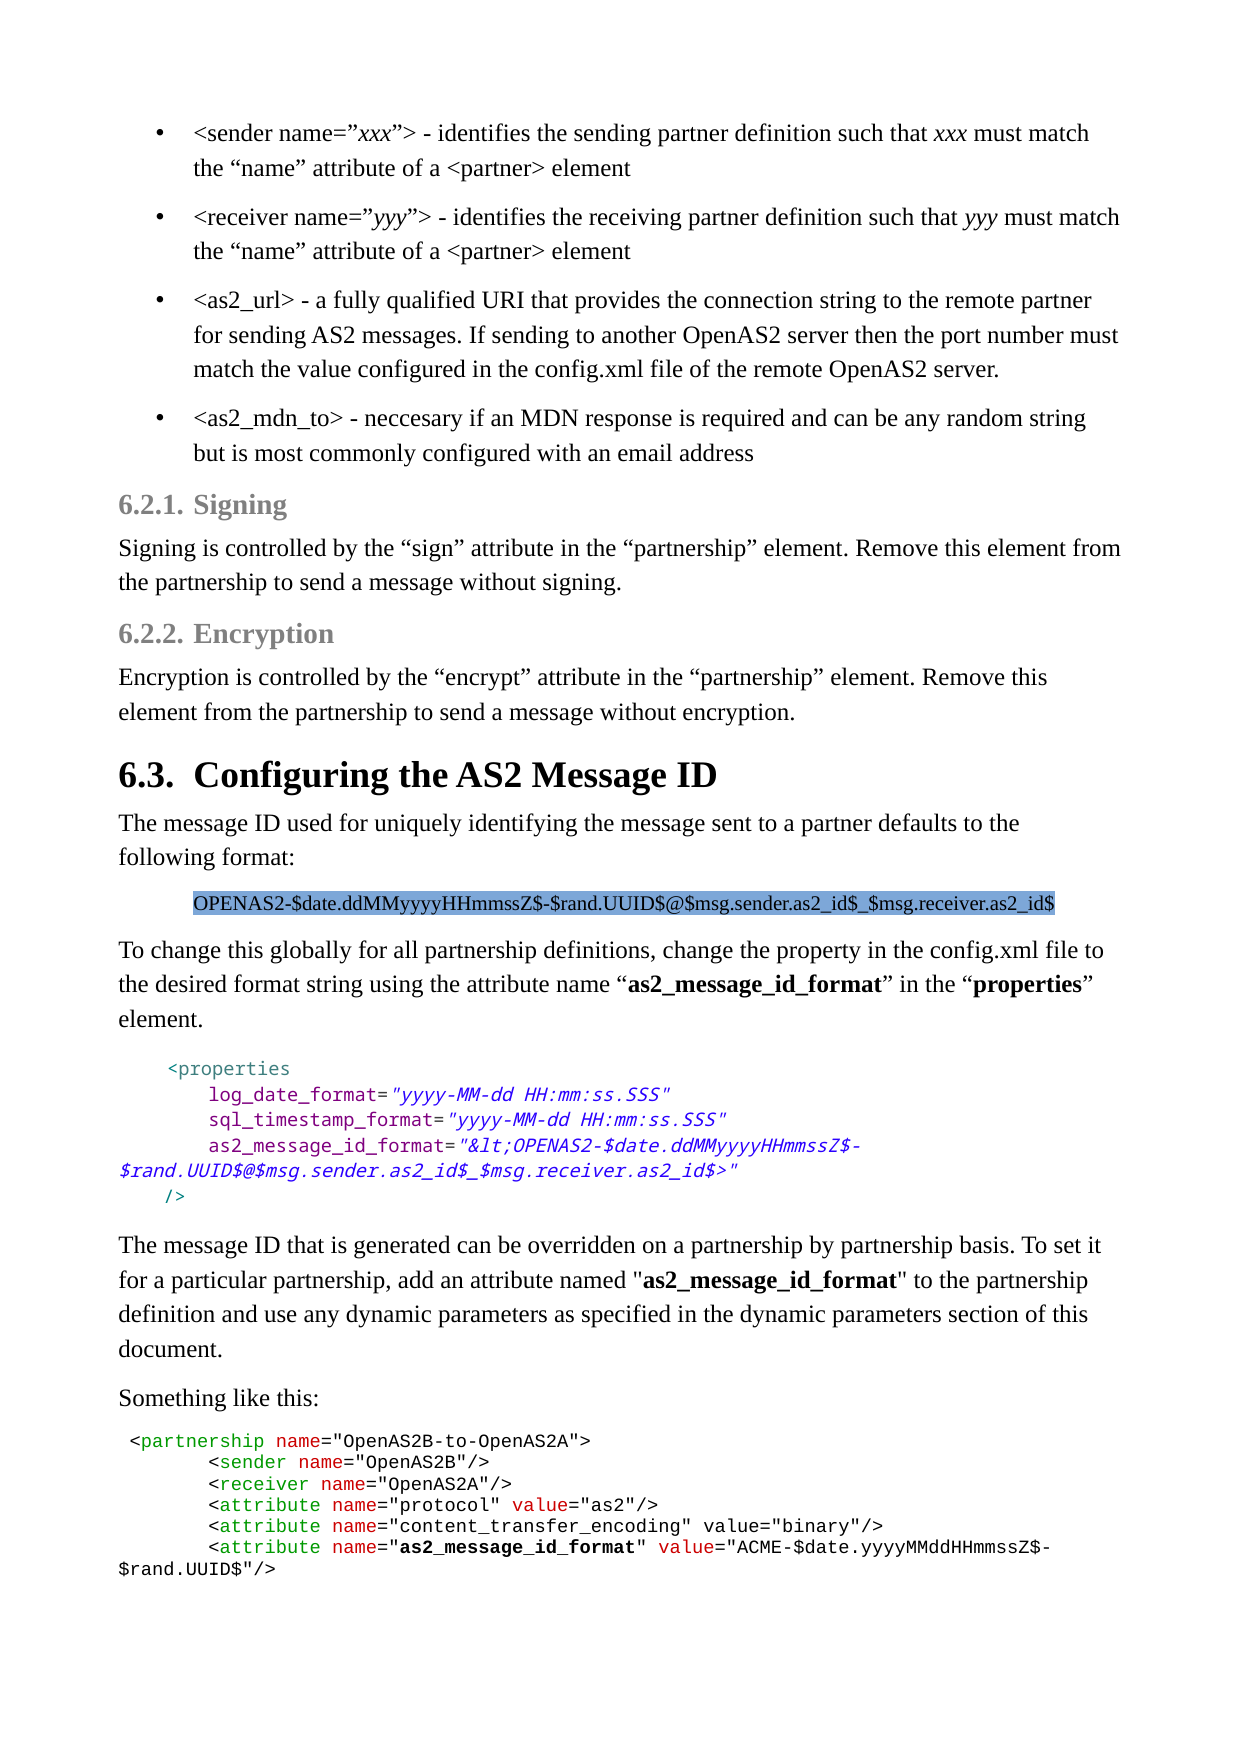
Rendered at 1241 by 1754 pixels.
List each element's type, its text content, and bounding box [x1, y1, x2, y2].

text <attribute name="as2_message_id_format" value="ACME-$date.yyyyMMddHHmmssZ$-$rand.UUID$"/> [118, 1538, 1122, 1581]
text log_date_format="yyyy-MM-dd HH:mm:ss.SSS" [118, 1081, 1122, 1107]
list <sender name=”xxx”> - identifies the sending partner definition such that xxx must match the “name” attribute of a <partner> element [156, 118, 1122, 181]
subtitle Encryption [118, 616, 1122, 650]
text <partnership name="OpenAS2B-to-OpenAS2A"> [118, 1432, 1122, 1453]
text The message ID used for uniquely identifying the message sent to a partner defaults to the following format: [118, 808, 1122, 871]
text sql_timestamp_format="yyyy-MM-dd HH:mm:ss.SSS" [118, 1107, 1122, 1132]
text as2_message_id_format="&lt;OPENAS2-$date.ddMMyyyyHHmmssZ$-$rand.UUID$@$msg.sender.as2_id$_$msg.receiver.as2_id$>" [118, 1132, 1122, 1183]
text Something like this: [118, 1383, 1122, 1412]
text The message ID that is generated can be overridden on a partnership by partnership basis. To set it for a particular partnership, add an attribute named "as2_message_id_format" to the partnership definition and use any dynamic parameters as specified in the dynamic parameters section of this document. [118, 1230, 1122, 1363]
text <receiver name="OpenAS2A"/> [118, 1474, 1122, 1496]
text <sender name="OpenAS2B"/> [118, 1453, 1122, 1474]
text To change this globally for all partnership definitions, change the property in the config.xml file to the desired format string using the attribute name “as2_message_id_format” in the “properties” element. [118, 935, 1122, 1032]
list <as2_url> - a fully qualified URI that provides the connection string to the remote partner for sending AS2 messages. If sending to another OpenAS2 server then the port number must match the value configured in the config.xml file of the remote OpenAS2 server. [156, 285, 1122, 383]
text <attribute name="protocol" value="as2"/> [118, 1496, 1122, 1517]
text Encryption is controlled by the “encrypt” attribute in the “partnership” element. Remove this element from the partnership to send a message without encryption. [118, 662, 1122, 726]
subtitle Configuring the AS2 Message ID [118, 752, 1122, 795]
text /> [118, 1183, 1122, 1209]
list <receiver name=”yyy”> - identifies the receiving partner definition such that yyy must match the “name” attribute of a <partner> element [156, 202, 1122, 265]
text Signing is controlled by the “sign” attribute in the “partnership” element. Remove this element from the partnership to send a message without signing. [118, 533, 1122, 596]
text <properties [118, 1053, 1122, 1081]
text OPENAS2-$date.ddMMyyyyHHmmssZ$-$rand.UUID$@$msg.sender.as2_id$_$msg.receiver.as2_id$ [193, 891, 1122, 915]
text <attribute name="content_transfer_encoding" value="binary"/> [118, 1517, 1122, 1538]
list <as2_mdn_to> - neccesary if an MDN response is required and can be any random string but is most commonly configured with an email address [156, 403, 1122, 466]
subtitle Signing [118, 487, 1122, 520]
